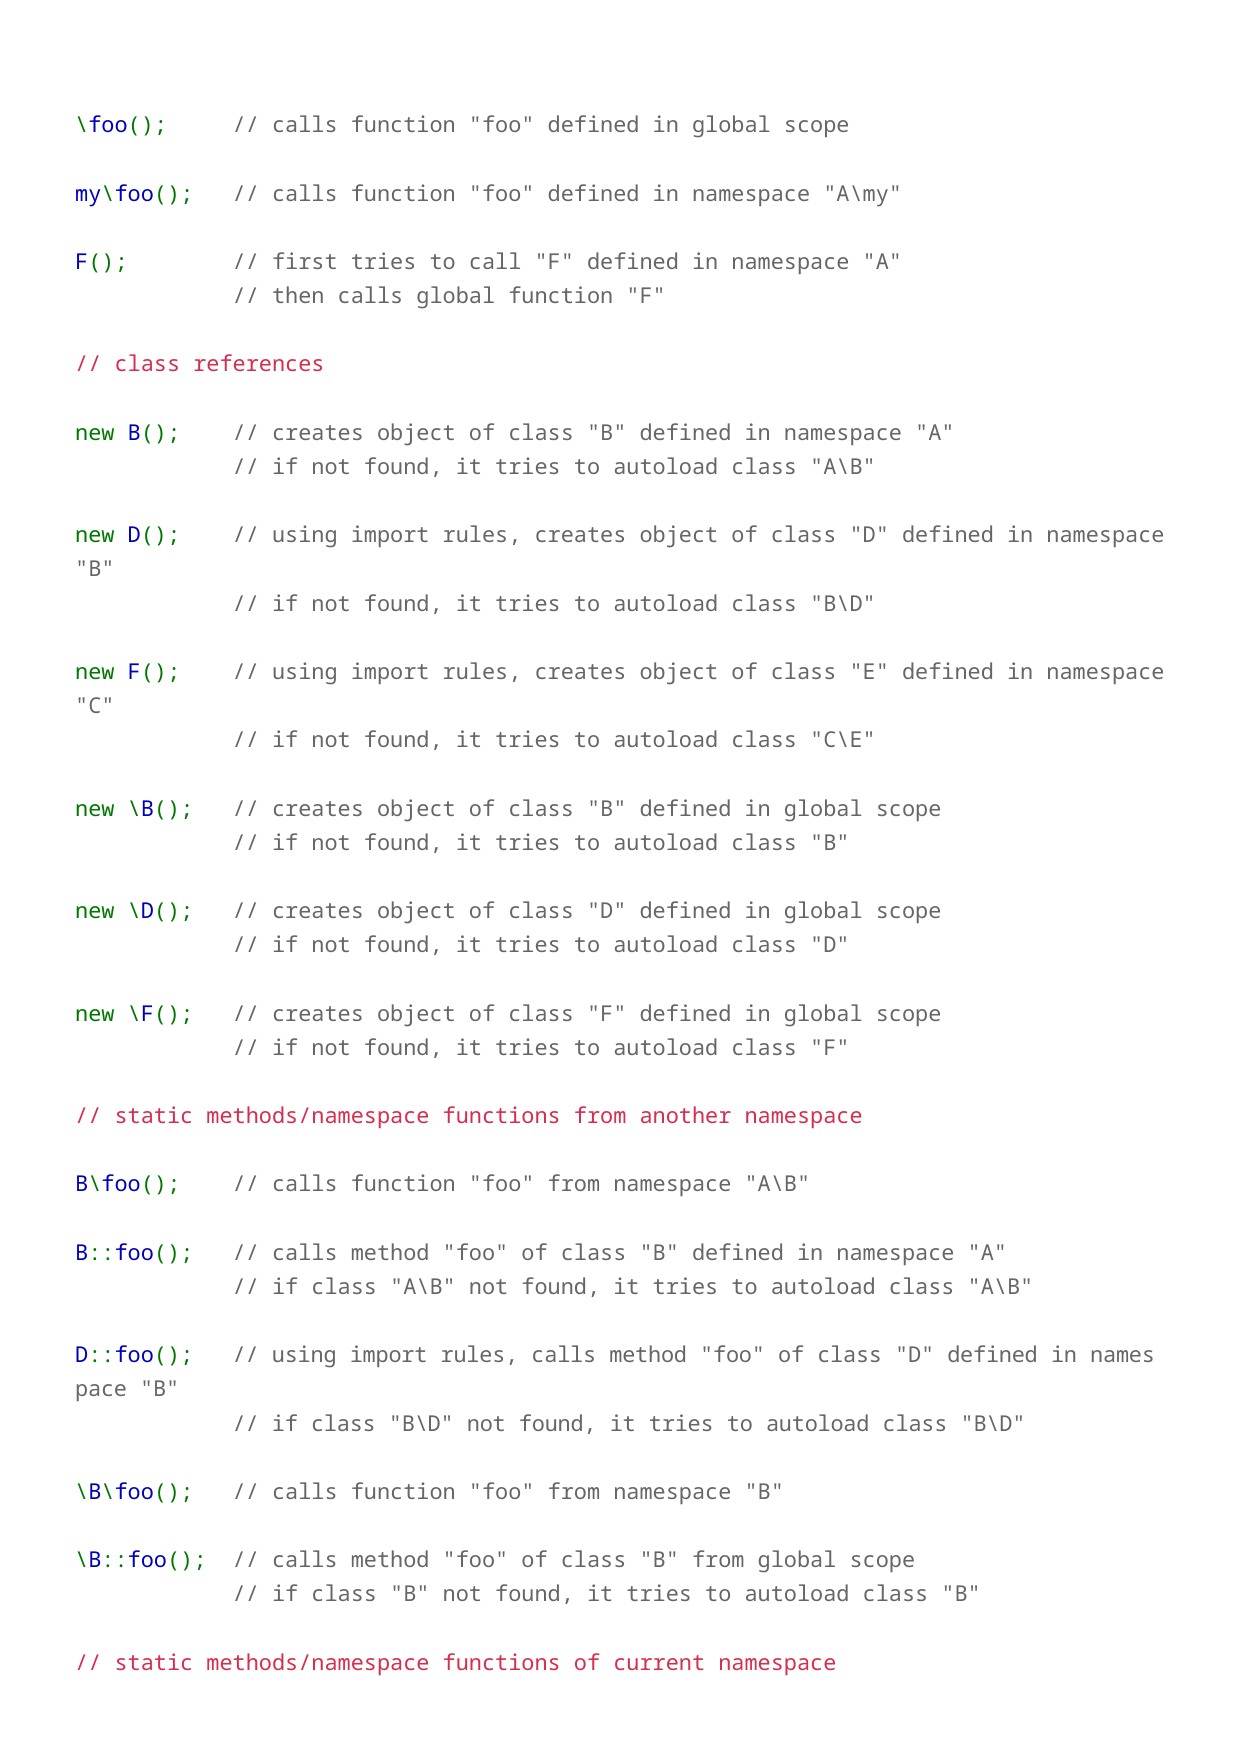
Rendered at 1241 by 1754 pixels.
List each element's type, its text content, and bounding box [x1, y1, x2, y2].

text \foo(); // calls function "foo" defined in global scope my\foo(); // calls function "foo" defined in namespace "A\my" F(); // first tries to call "F" defined in namespace "A" // then calls global function "F" // class references new B(); // creates object of class "B" defined in namespace "A" // if not found, it tries to autoload class "A\B" new D(); // using import rules, creates object of class "D" defined in namespace "B" // if not found, it tries to autoload class "B\D" new F(); // using import rules, creates object of class "E" defined in namespace "C" // if not found, it tries to autoload class "C\E" new \B(); // creates object of class "B" defined in global scope // if not found, it tries to autoload class "B" new \D(); // creates object of class "D" defined in global scope // if not found, it tries to autoload class "D" new \F(); // creates object of class "F" defined in global scope // if not found, it tries to autoload class "F" // static methods/namespace functions from another namespace B\foo(); // calls function "foo" from namespace "A\B" B::foo(); // calls method "foo" of class "B" defined in namespace "A" // if class "A\B" not found, it tries to autoload class "A\B" D::foo(); // using import rules, calls method "foo" of class "D" defined in namespace "B" // if class "B\D" not found, it tries to autoload class "B\D" \B\foo(); // calls function "foo" from namespace "B" \B::foo(); // calls method "foo" of class "B" from global scope // if class "B" not found, it tries to autoload class "B" // static methods/namespace functions of current namespace [75, 75, 1165, 1676]
